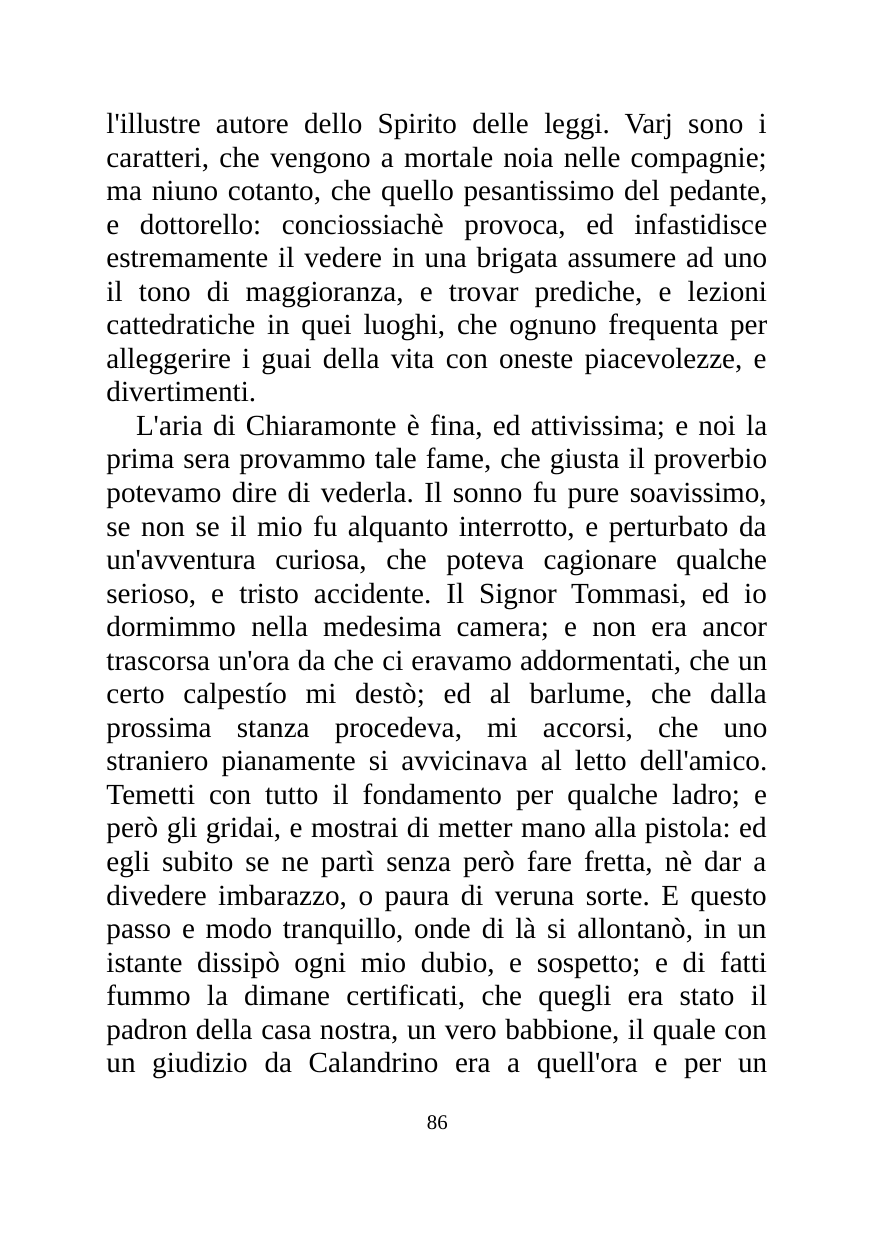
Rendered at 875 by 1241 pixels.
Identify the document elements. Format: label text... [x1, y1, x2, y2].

text l'illustre autore dello Spirito delle leggi. Varj sono i caratteri, che vengono a mortale noia nelle compagnie; ma niuno cotanto, che quello pesantissimo del pedante, e dottorello: conciossiachè provoca, ed infastidisce estremamente il vedere in una brigata assumere ad uno il tono di maggioranza, e trovar prediche, e lezioni cattedratiche in quei luoghi, che ognuno frequenta per alleggerire i guai della vita con oneste piacevolezze, e divertimenti. [106, 106, 768, 408]
text L'aria di Chiaramonte è fina, ed attivissima; e noi la prima sera provammo tale fame, che giusta il proverbio potevamo dire di vederla. Il sonno fu pure soavissimo, se non se il mio fu alquanto interrotto, e perturbato da un'avventura curiosa, che poteva cagionare qualche serioso, e tristo accidente. Il Signor Tommasi, ed io dormimmo nella medesima camera; e non era ancor trascorsa un'ora da che ci eravamo addormentati, che un certo calpestío mi destò; ed al barlume, che dalla prossima stanza procedeva, mi accorsi, che uno straniero pianamente si avvicinava al letto dell'amico. Temetti con tutto il fondamento per qualche ladro; e però gli gridai, e mostrai di metter mano alla pistola: ed egli subito se ne partì senza però fare fretta, nè dar a divedere imbarazzo, o paura di veruna sorte. E questo passo e modo tranquillo, onde di là si allontanò, in un istante dissipò ogni mio dubio, e sospetto; e di fatti fummo la dimane certificati, che quegli era stato il padron della casa nostra, un vero babbione, il quale con un giudizio da Calandrino era a quell'ora e per un [106, 408, 768, 1079]
